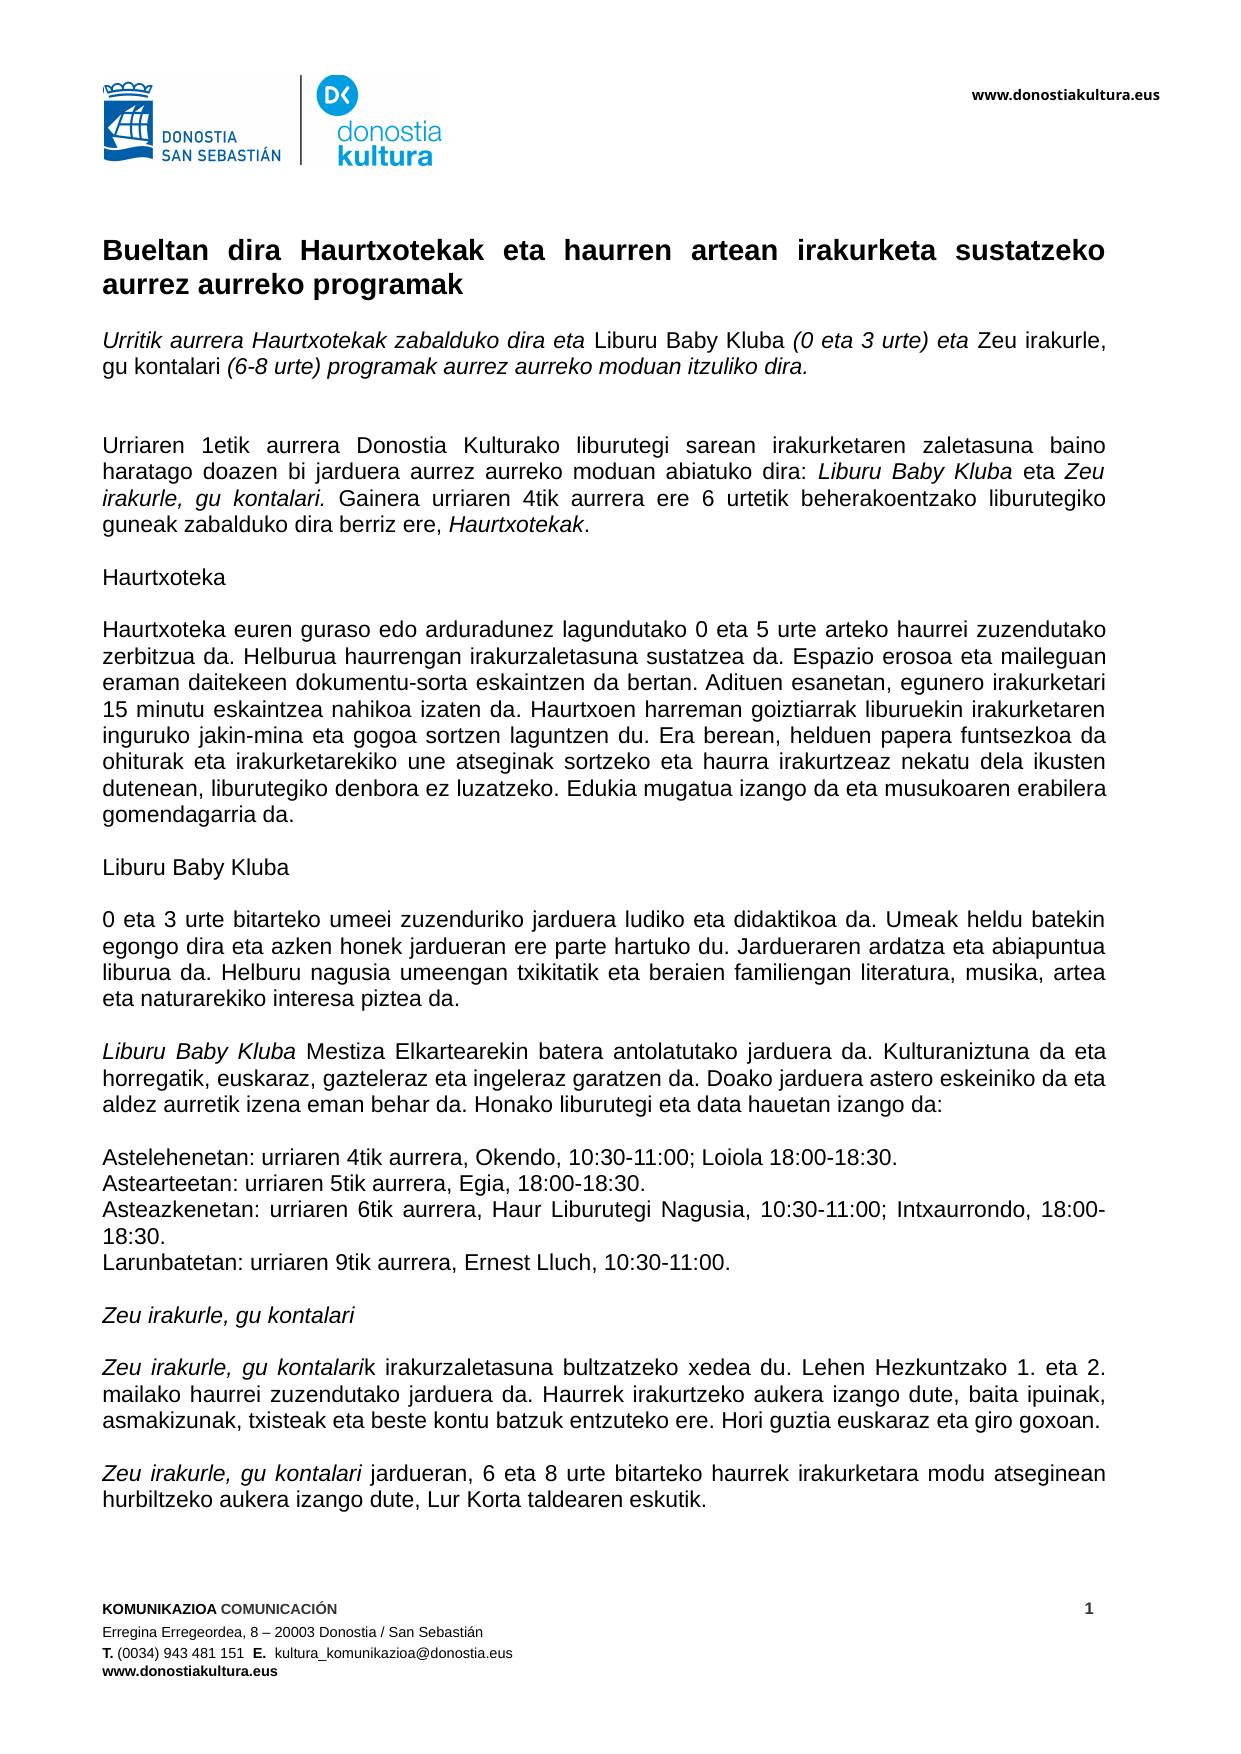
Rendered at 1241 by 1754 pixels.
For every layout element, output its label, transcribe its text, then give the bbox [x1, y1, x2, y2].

text Larunbatetan: urriaren 9tik aurrera, Ernest Lluch, 10:30-11:00. [102, 1249, 1107, 1275]
picture [326, 87, 338, 103]
text Urriaren 1etik aurrera Donostia Kulturako liburutegi sarean irakurketaren zaletasuna baino haratago doazen bi jarduera aurrez aurreko moduan abiatuko dira: Liburu Baby Kluba eta Zeu irakurle, gu kontalari. Gainera urriaren 4tik aurrera ere 6 urtetik beherakoentzako liburutegiko guneak zabalduko dira berriz ere, Haurtxotekak. [102, 432, 1107, 537]
text Urritik aurrera Haurtxotekak zabalduko dira eta Liburu Baby Kluba (0 eta 3 urte) eta Zeu irakurle, gu kontalari (6-8 urte) programak aurrez aurreko moduan itzuliko dira. [102, 327, 1107, 379]
text Bueltan dira Haurtxotekak eta haurren artean irakurketa sustatzeko aurrez aurreko programak [102, 233, 1107, 300]
text Astelehenetan: urriaren 4tik aurrera, Okendo, 10:30-11:00; Loiola 18:00-18:30. [102, 1143, 1107, 1170]
text Astearteetan: urriaren 5tik aurrera, Egia, 18:00-18:30. [102, 1170, 1107, 1196]
text Liburu Baby Kluba Mestiza Elkartearekin batera antolatutako jarduera da. Kulturaniztuna da eta horregatik, euskaraz, gazteleraz eta ingeleraz garatzen da. Doako jarduera astero eskeiniko da eta aldez aurretik izena eman behar da. Honako liburutegi eta data hauetan izango da: [102, 1038, 1107, 1117]
text Haurtxoteka euren guraso edo arduradunez lagundutako 0 eta 5 urte arteko haurrei zuzendutako zerbitzua da. Helburua haurrengan irakurzaletasuna sustatzea da. Espazio erosoa eta maileguan eraman daitekeen dokumentu-sorta eskaintzen da bertan. Adituen esanetan, egunero irakurketari 15 minutu eskaintzea nahikoa izaten da. Haurtxoen harreman goiztiarrak liburuekin irakurketaren inguruko jakin-mina eta gogoa sortzen laguntzen du. Era berean, helduen papera funtsezkoa da ohiturak eta irakurketarekiko une atseginak sortzeko eta haurra irakurtzeaz nekatu dela ikusten dutenean, liburutegiko denbora ez luzatzeko. Edukia mugatua izango da eta musukoaren erabilera gomendagarria da. [102, 616, 1107, 827]
picture [104, 75, 442, 166]
text 0 eta 3 urte bitarteko umeei zuzenduriko jarduera ludiko eta didaktikoa da. Umeak heldu batekin egongo dira eta azken honek jardueran ere parte hartuko du. Jardueraren ardatza eta abiapuntua liburua da. Helburu nagusia umeengan txikitatik eta beraien familiengan literatura, musika, artea eta naturarekiko interesa piztea da. [102, 906, 1107, 1012]
text Zeu irakurle, gu kontalarik irakurzaletasuna bultzatzeko xedea du. Lehen Hezkuntzako 1. eta 2. mailako haurrei zuzendutako jarduera da. Haurrek irakurtzeko aukera izango dute, baita ipuinak, asmakizunak, txisteak eta beste kontu batzuk entzuteko ere. Hori guztia euskaraz eta giro goxoan. [102, 1354, 1107, 1433]
text Zeu irakurle, gu kontalari jardueran, 6 eta 8 urte bitarteko haurrek irakurketara modu atseginean hurbiltzeko aukera izango dute, Lur Korta taldearen eskutik. [102, 1460, 1107, 1512]
picture [342, 87, 348, 103]
text Haurtxoteka [102, 564, 1107, 590]
text Asteazkenetan: urriaren 6tik aurrera, Haur Liburutegi Nagusia, 10:30-11:00; Intxaurrondo, 18:00-18:30. [102, 1196, 1107, 1249]
text Zeu irakurle, gu kontalari [102, 1302, 1107, 1328]
text Liburu Baby Kluba [102, 854, 1107, 880]
